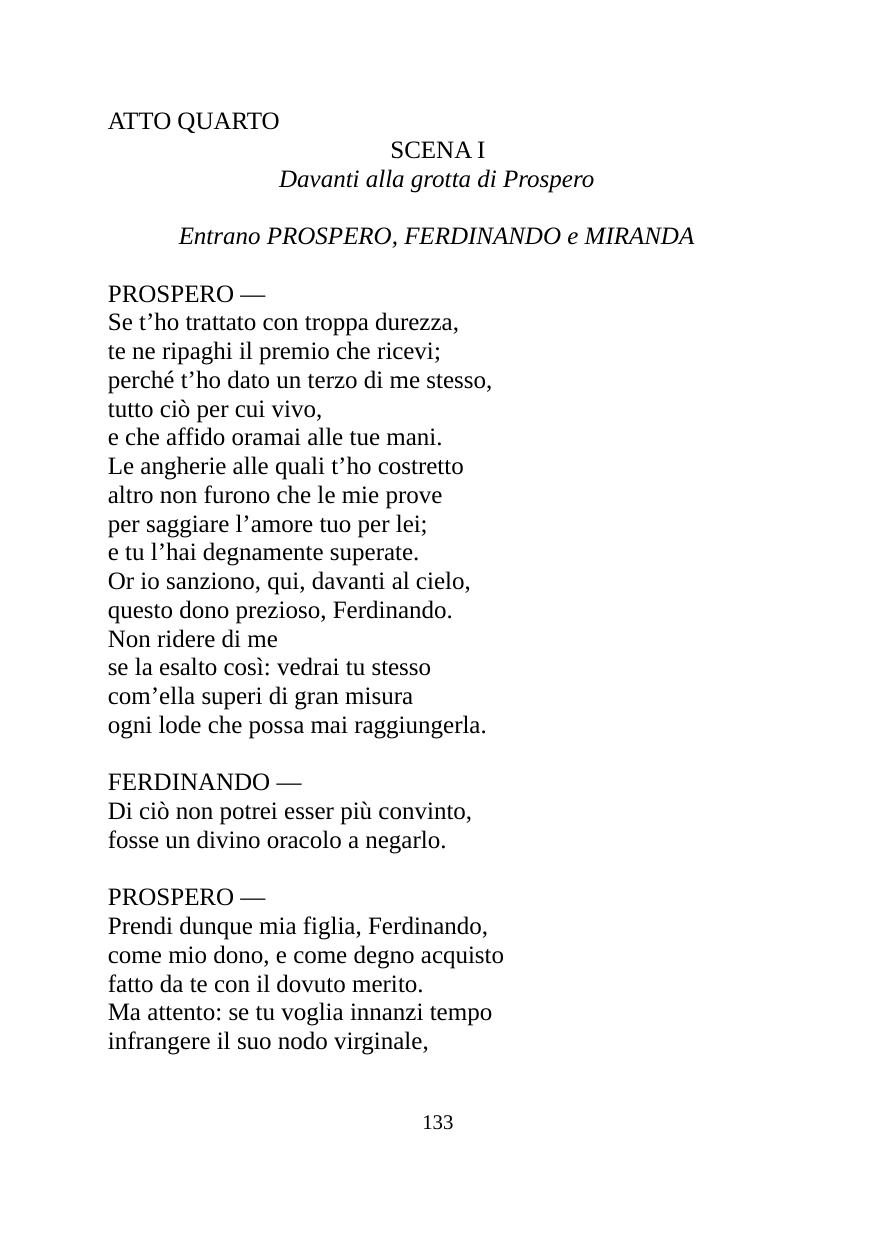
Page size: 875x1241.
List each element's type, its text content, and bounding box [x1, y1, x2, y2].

text Le angherie alle quali t’ho costretto [108, 451, 768, 480]
text e che affido oramai alle tue mani. [108, 422, 768, 451]
text Se t’ho trattato con troppa durezza, [108, 307, 768, 336]
text Prendi dunque mia figlia, Ferdinando, [108, 911, 768, 940]
text come mio dono, e come degno acquisto [108, 940, 768, 969]
text tutto ciò per cui vivo, [108, 394, 768, 422]
text Davanti alla grotta di Prospero [108, 164, 768, 192]
text fosse un divino oracolo a negarlo. [108, 825, 768, 854]
text Ma attento: se tu voglia innanzi tempo [108, 997, 768, 1026]
text perché t’ho dato un terzo di me stesso, [108, 365, 768, 394]
subtitle ATTO QUARTO [108, 106, 768, 135]
text infrangere il suo nodo virginale, [108, 1026, 768, 1055]
text se la esalto così: vedrai tu stesso [108, 652, 768, 681]
text e tu l’hai degnamente superate. [108, 537, 768, 566]
text Di ciò non potrei esser più convinto, [108, 796, 768, 825]
subtitle SCENA I [108, 135, 768, 164]
text PROSPERO — [108, 279, 768, 307]
text FERDINANDO — [108, 767, 768, 796]
text te ne ripaghi il premio che ricevi; [108, 336, 768, 365]
text altro non furono che le mie prove [108, 480, 768, 509]
text fatto da te con il dovuto merito. [108, 969, 768, 997]
text questo dono prezioso, Ferdinando. [108, 595, 768, 624]
text per saggiare l’amore tuo per lei; [108, 509, 768, 537]
text Non ridere di me [108, 624, 768, 652]
text ogni lode che possa mai raggiungerla. [108, 710, 768, 739]
text Or io sanziono, qui, davanti al cielo, [108, 566, 768, 595]
text Entrano PROSPERO, FERDINANDO e MIRANDA [108, 221, 768, 250]
text com’ella superi di gran misura [108, 681, 768, 710]
text PROSPERO — [108, 882, 768, 911]
